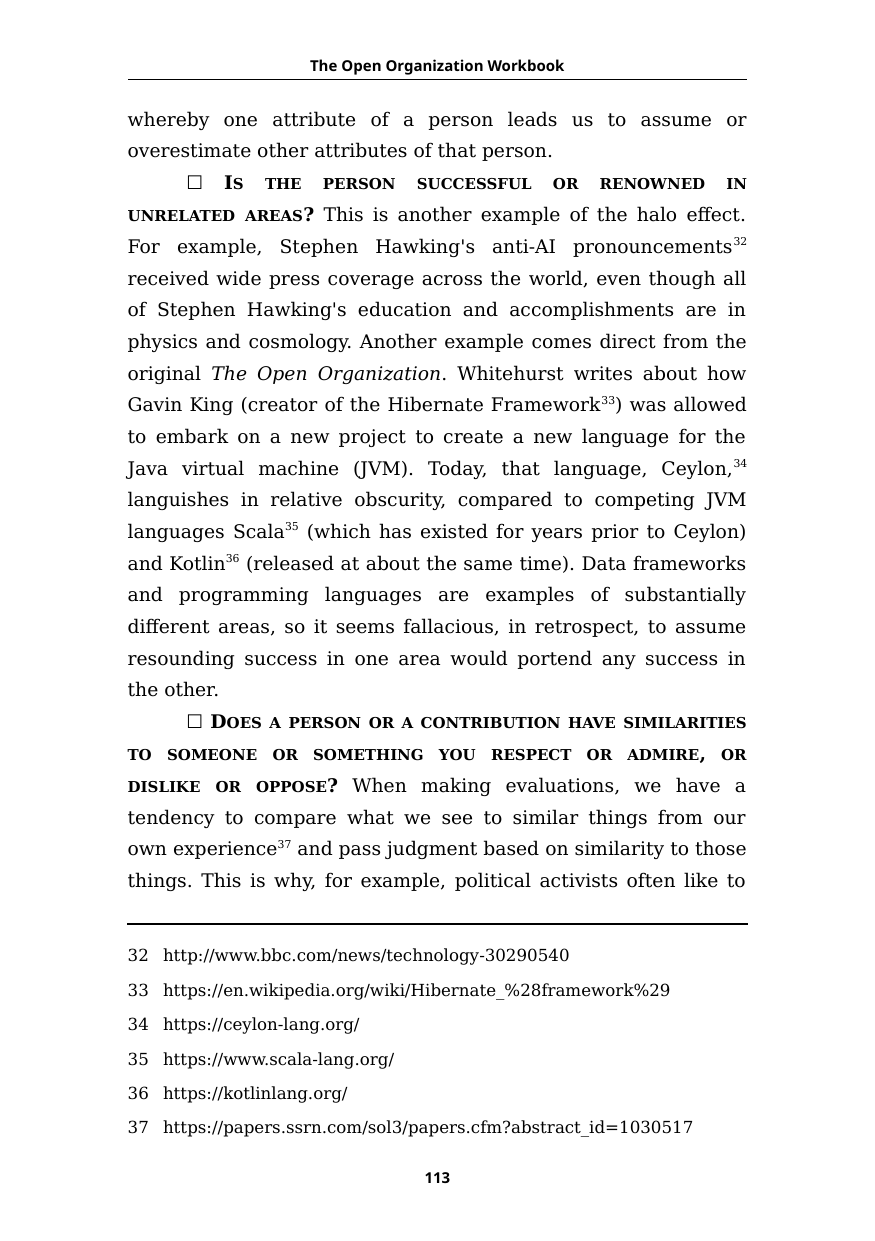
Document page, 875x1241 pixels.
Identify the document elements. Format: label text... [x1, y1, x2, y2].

text http://www.bbc.com/news/technology-30290540 [127, 946, 747, 966]
text https://papers.ssrn.com/sol3/papers.cfm?abstract_id=1030517 [127, 1118, 747, 1138]
text ☐ Does a person or a contribution have similarities to someone or something you respect or admire, or dislike or oppose? When making evaluations, we have a tendency to compare what we see to similar things from our own experience and pass judgment based on similarity to those things. This is why, for example, political activists often like to [127, 711, 747, 892]
text whereby one attribute of a person leads us to assume or overestimate other attributes of that person. [127, 109, 747, 162]
text https://ceylon-lang.org/ [127, 1015, 747, 1034]
text https://kotlinlang.org/ [127, 1084, 747, 1103]
text ☐ Is the person successful or renowned in unrelated areas? This is another example of the halo effect. For example, Stephen Hawking's anti-AI pronouncements received wide press coverage across the world, even though all of Stephen Hawking's education and accomplishments are in physics and cosmology. Another example comes direct from the original The Open Organization. Whitehurst writes about how Gavin King (creator of the Hibernate Framework) was allowed to embark on a new project to create a new language for the Java virtual machine (JVM). Today, that language, Ceylon, languishes in relative obscurity, compared to competing JVM languages Scala (which has existed for years prior to Ceylon) and Kotlin (released at about the same time). Data frameworks and programming languages are examples of substantially different areas, so it seems fallacious, in retrospect, to assume resounding success in one area would portend any success in the other. [127, 172, 747, 701]
text https://en.wikipedia.org/wiki/Hibernate_%28framework%29 [127, 981, 747, 1000]
text https://www.scala-lang.org/ [127, 1049, 747, 1069]
